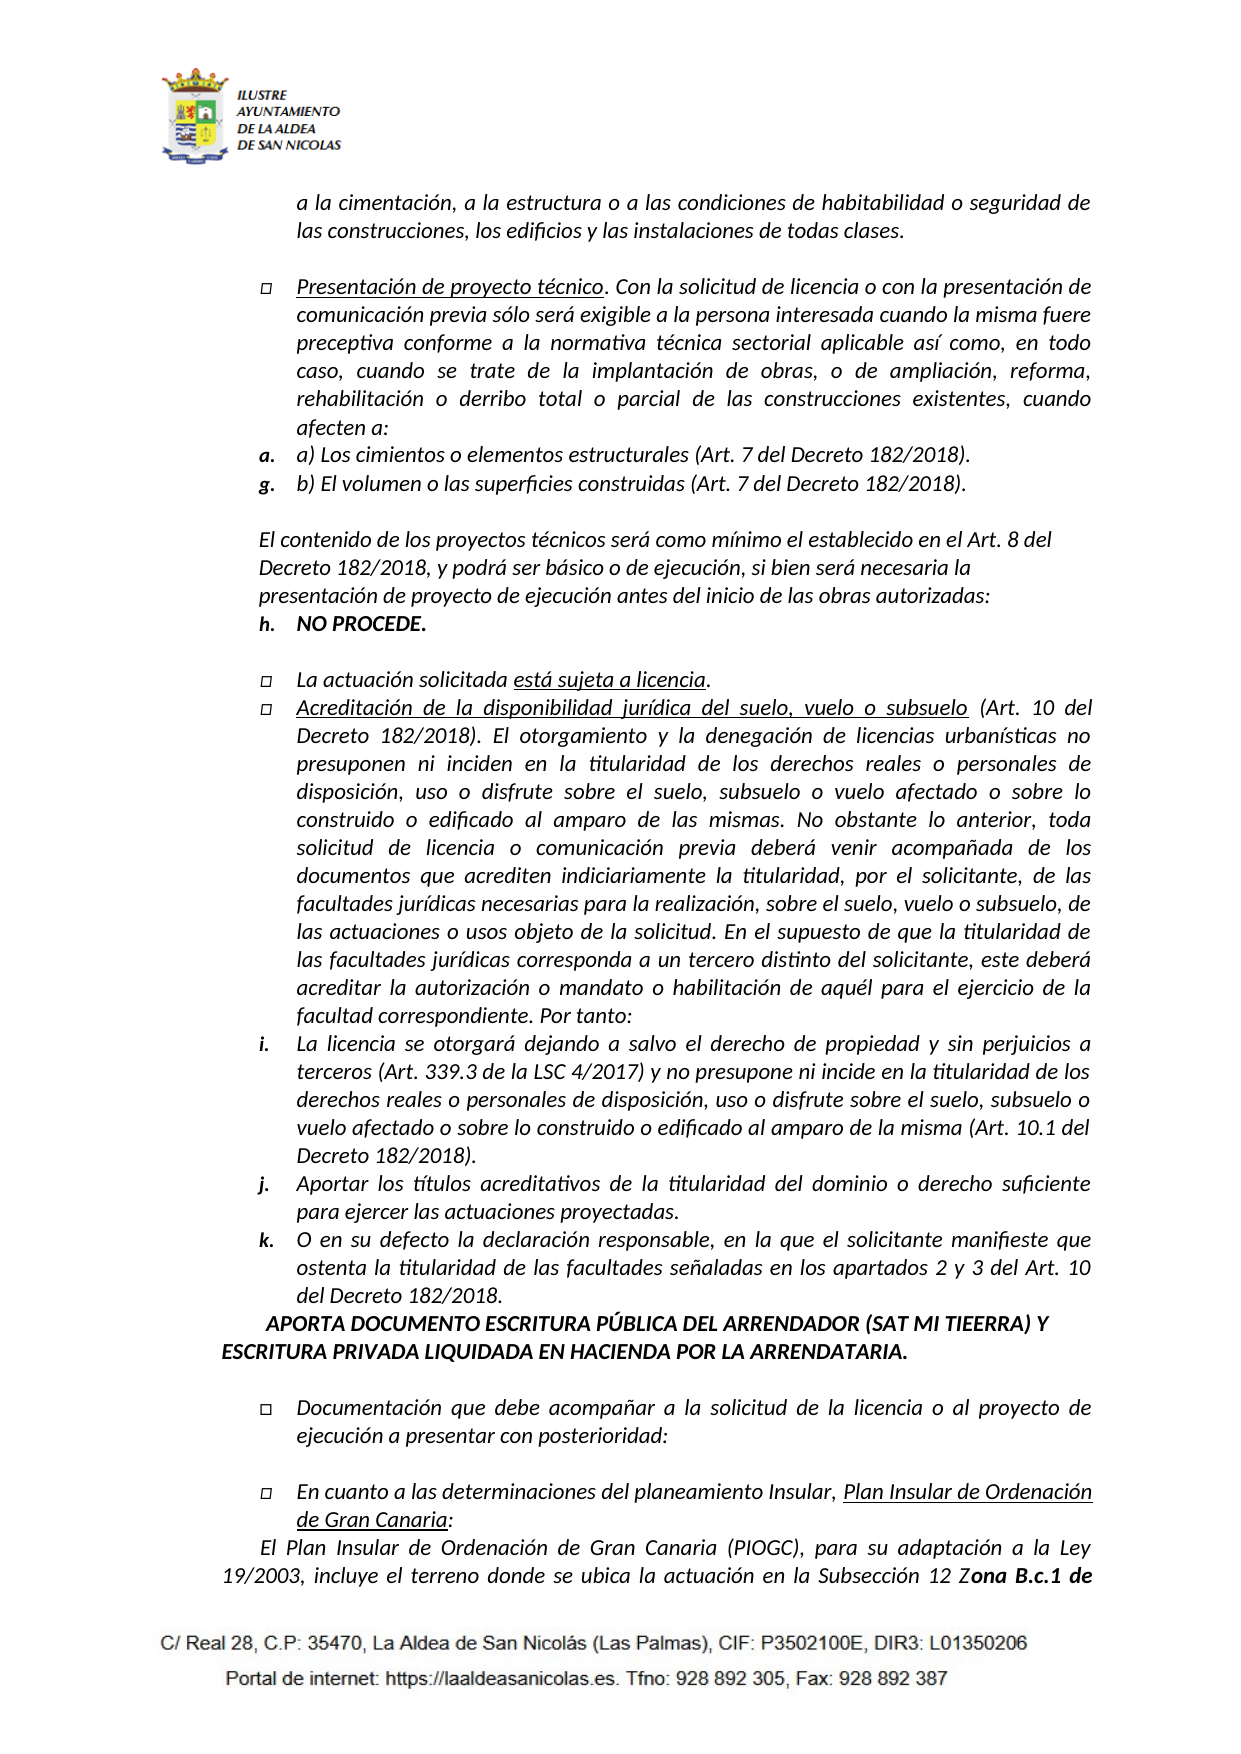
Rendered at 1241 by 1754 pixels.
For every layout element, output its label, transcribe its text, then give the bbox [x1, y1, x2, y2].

list La licencia se otorgará dejando a salvo el derecho de propiedad y sin perjuicios a terceros (Art. 339.3 de la LSC 4/2017) y no presupone ni incide en la titularidad de los derechos reales o personales de disposición, uso o disfrute sobre el suelo, subsuelo o vuelo afectado o sobre lo construido o edificado al amparo de la misma (Art. 10.1 del Decreto 182/2018). [259, 1029, 1093, 1169]
list b) El volumen o las superficies construidas (Art. 7 del Decreto 182/2018). [259, 469, 1093, 497]
list a) Los cimientos o elementos estructurales (Art. 7 del Decreto 182/2018). [259, 441, 1093, 469]
list Presentación de proyecto técnico. Con la solicitud de licencia o con la presentación de comunicación previa sólo será exigible a la persona interesada cuando la misma fuere preceptiva conforme a la normativa técnica sectorial aplicable así como, en todo caso, cuando se trate de la implantación de obras, o de ampliación, reforma, rehabilitación o derribo total o parcial de las construcciones existentes, cuando afecten a: [259, 272, 1093, 441]
list El Plan Insular de Ordenación de Gran Canaria (PIOGC), para su adaptación a la Ley 19/2003, incluye el terreno donde se ubica la actuación en la Subsección 12 Zona B.c.1 de [221, 1533, 1093, 1589]
list O en su defecto la declaración responsable, en la que el solicitante manifieste que ostenta la titularidad de las facultades señaladas en los apartados 2 y 3 del Art. 10 del Decreto 182/2018. [259, 1225, 1093, 1309]
list Documentación que debe acompañar a la solicitud de la licencia o al proyecto de ejecución a presentar con posterioridad: [259, 1393, 1093, 1449]
list En cuanto a las determinaciones del planeamiento Insular, Plan Insular de Ordenación de Gran Canaria: [259, 1477, 1093, 1533]
picture [149, 1627, 1034, 1694]
list Acreditación de la disponibilidad jurídica del suelo, vuelo o subsuelo (Art. 10 del Decreto 182/2018). El otorgamiento y la denegación de licencias urbanísticas no presuponen ni inciden en la titularidad de los derechos reales o personales de disposición, uso o disfrute sobre el suelo, subsuelo o vuelo afectado o sobre lo construido o edificado al amparo de las mismas. No obstante lo anterior, toda solicitud de licencia o comunicación previa deberá venir acompañada de los documentos que acrediten indiciariamente la titularidad, por el solicitante, de las facultades jurídicas necesarias para la realización, sobre el suelo, vuelo o subsuelo, de las actuaciones o usos objeto de la solicitud. En el supuesto de que la titularidad de las facultades jurídicas corresponda a un tercero distinto del solicitante, este deberá acreditar la autorización o mandato o habilitación de aquél para el ejercicio de la facultad correspondiente. Por tanto: [259, 693, 1093, 1029]
text El contenido de los proyectos técnicos será como mínimo el establecido en el Art. 8 del Decreto 182/2018, y podrá ser básico o de ejecución, si bien será necesaria la presentación de proyecto de ejecución antes del inicio de las obras autorizadas: [258, 525, 1093, 609]
picture [148, 60, 357, 172]
list APORTA DOCUMENTO ESCRITURA PÚBLICA DEL ARRENDADOR (SAT MI TIEERRA) Y ESCRITURA PRIVADA LIQUIDADA EN HACIENDA POR LA ARRENDATARIA. [221, 1309, 1093, 1365]
list La actuación solicitada está sujeta a licencia. [259, 665, 1093, 693]
list Aportar los títulos acreditativos de la titularidad del dominio o derecho suficiente para ejercer las actuaciones proyectadas. [259, 1169, 1093, 1225]
list NO PROCEDE. [259, 609, 1093, 637]
list a la cimentación, a la estructura o a las condiciones de habitabilidad o seguridad de las construcciones, los edificios y las instalaciones de todas clases. [259, 188, 1093, 244]
